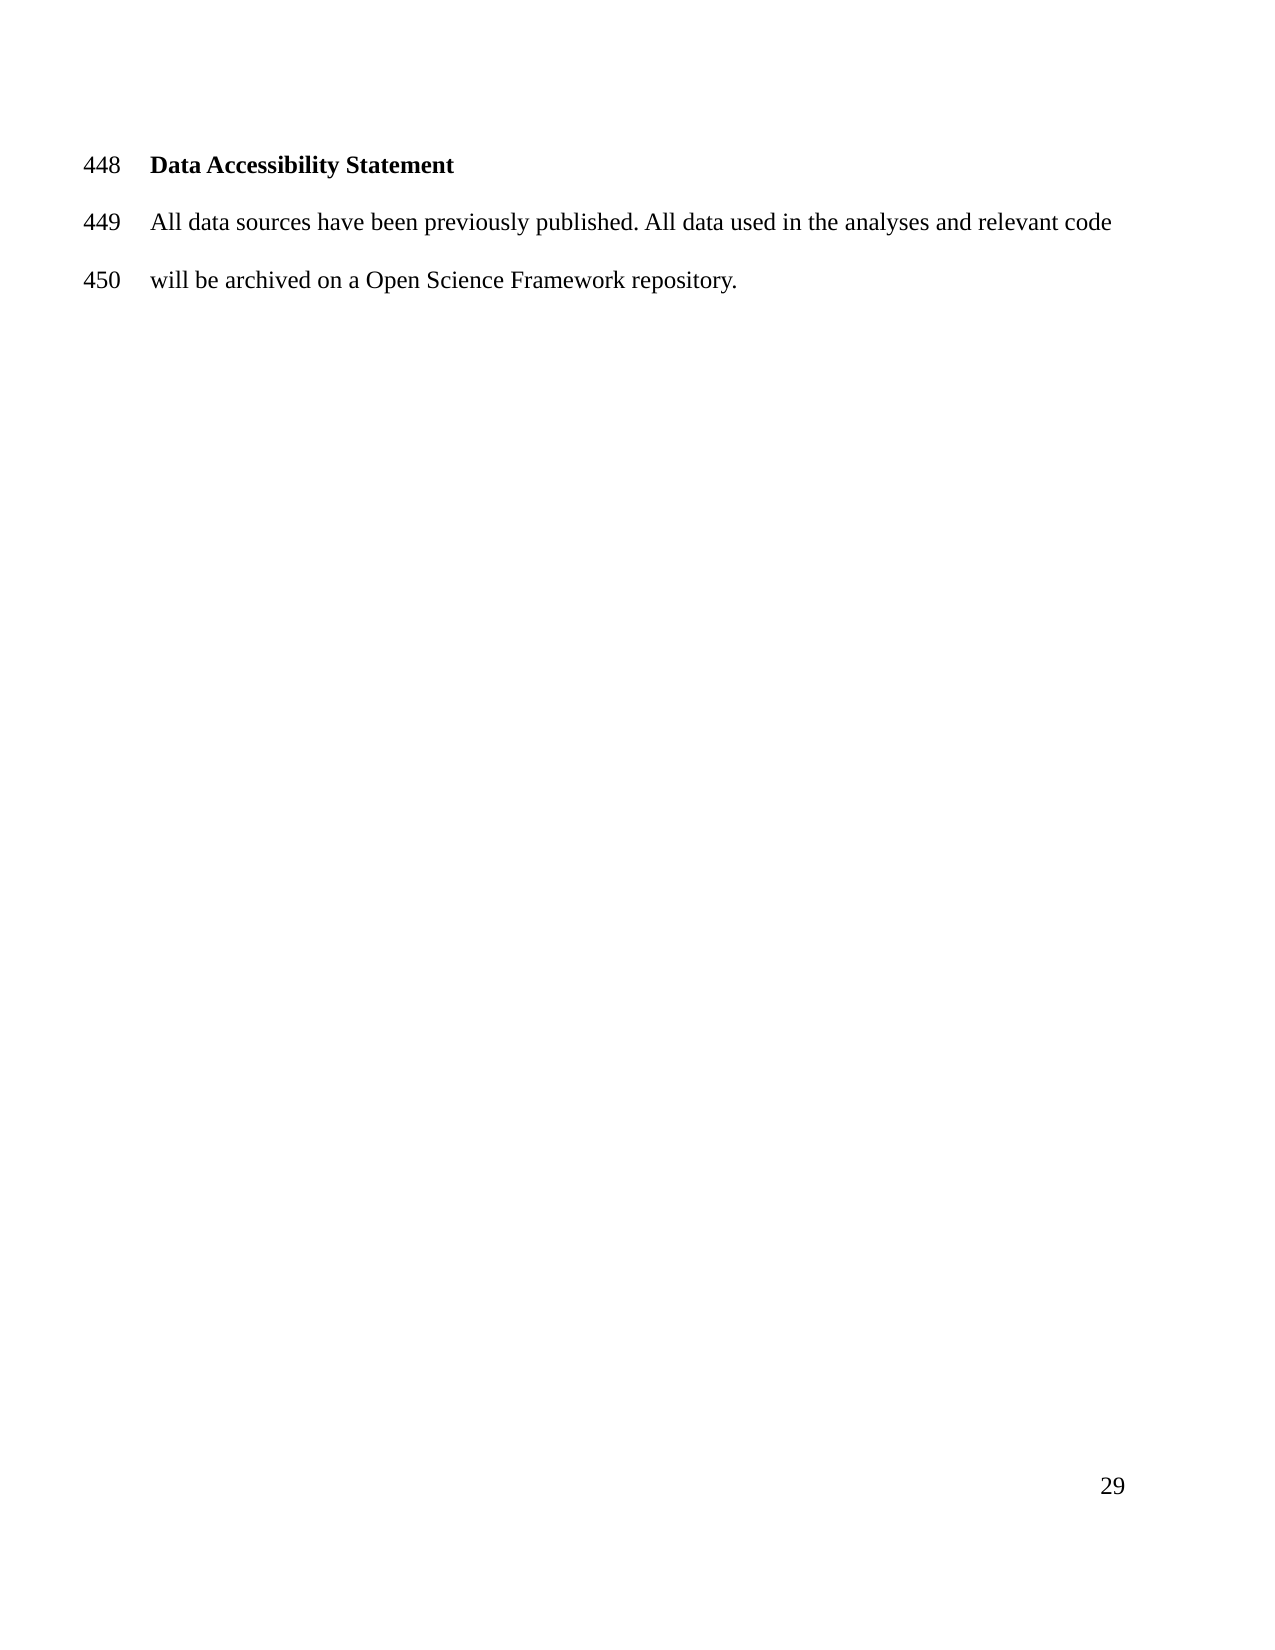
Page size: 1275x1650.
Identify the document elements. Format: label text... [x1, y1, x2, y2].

text All data sources have been previously published. All data used in the analyses and relevant code will be archived on a Open Science Framework repository. [150, 207, 1125, 294]
text Data Accessibility Statement [150, 150, 1125, 179]
